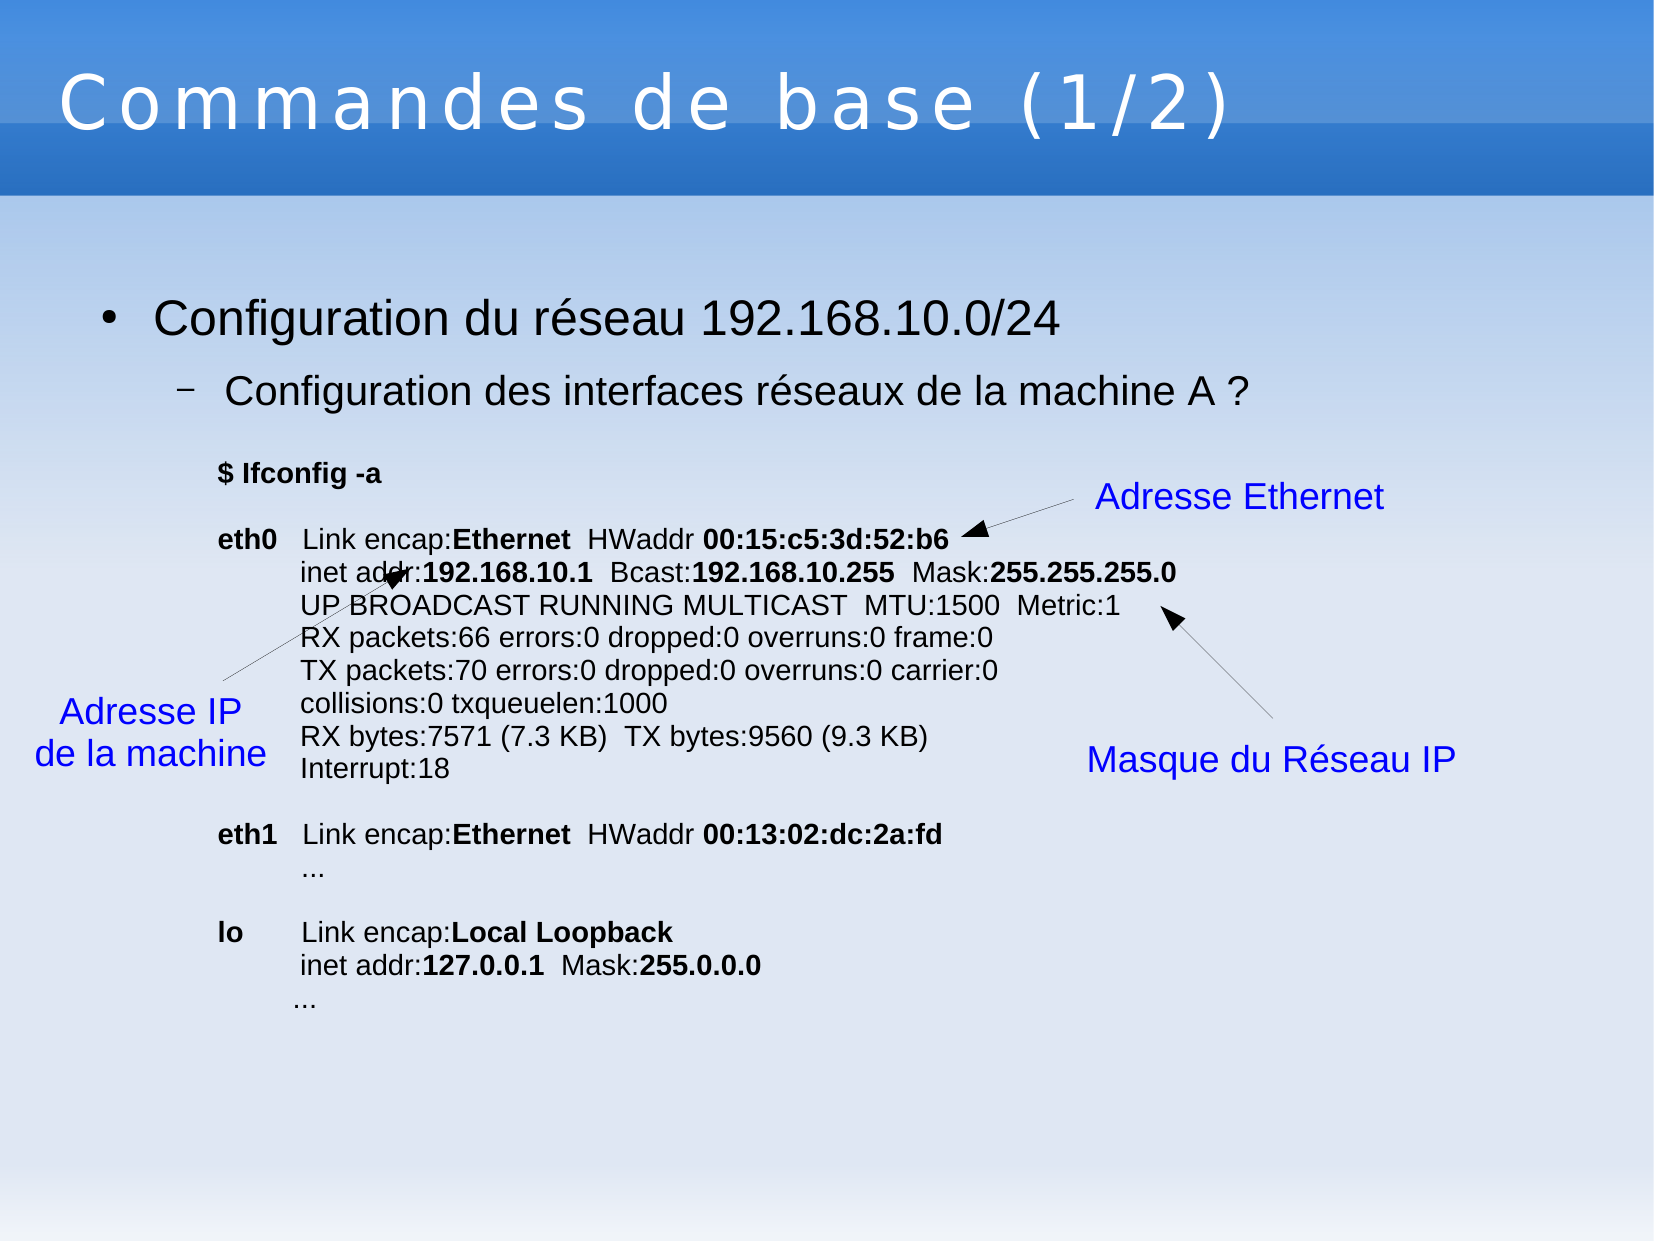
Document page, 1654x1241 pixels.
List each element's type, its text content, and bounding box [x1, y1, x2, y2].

title Commandes de base (1/2) [59, 36, 1388, 171]
text_box Masque du Réseau IP [1071, 730, 1472, 788]
text_box Adresse IP de la machine [19, 683, 283, 783]
text_box $ Ifconfig -a eth0 Link encap:Ethernet HWaddr 00:15:c5:3d:52:b6 inet addr:192.168.10.1 Bcast:192.168.10.255 Mask:255.255.255.0 UP BROADCAST RUNNING MULTICAST MTU:1500 Metric:1 RX packets:66 errors:0 dropped:0 overruns:0 frame:0 TX packets:70 errors:0 dropped:0 overruns:0 carrier:0 collisions:0 txqueuelen:1000 RX bytes:7571 (7.3 KB) TX bytes:9560 (9.3 KB) Interrupt:18 eth1 Link encap:Ethernet HWaddr 00:13:02:dc:2a:fd ... lo Link encap:Local Loopback inet addr:127.0.0.1 Mask:255.0.0.0 ... [203, 450, 1498, 1094]
text_box Adresse Ethernet [1080, 467, 1400, 525]
picture [0, 0, 1654, 1241]
list Configuration du réseau 192.168.10.0/24 Configuration des interfaces réseaux de la machine A ? [82, 290, 1571, 1109]
